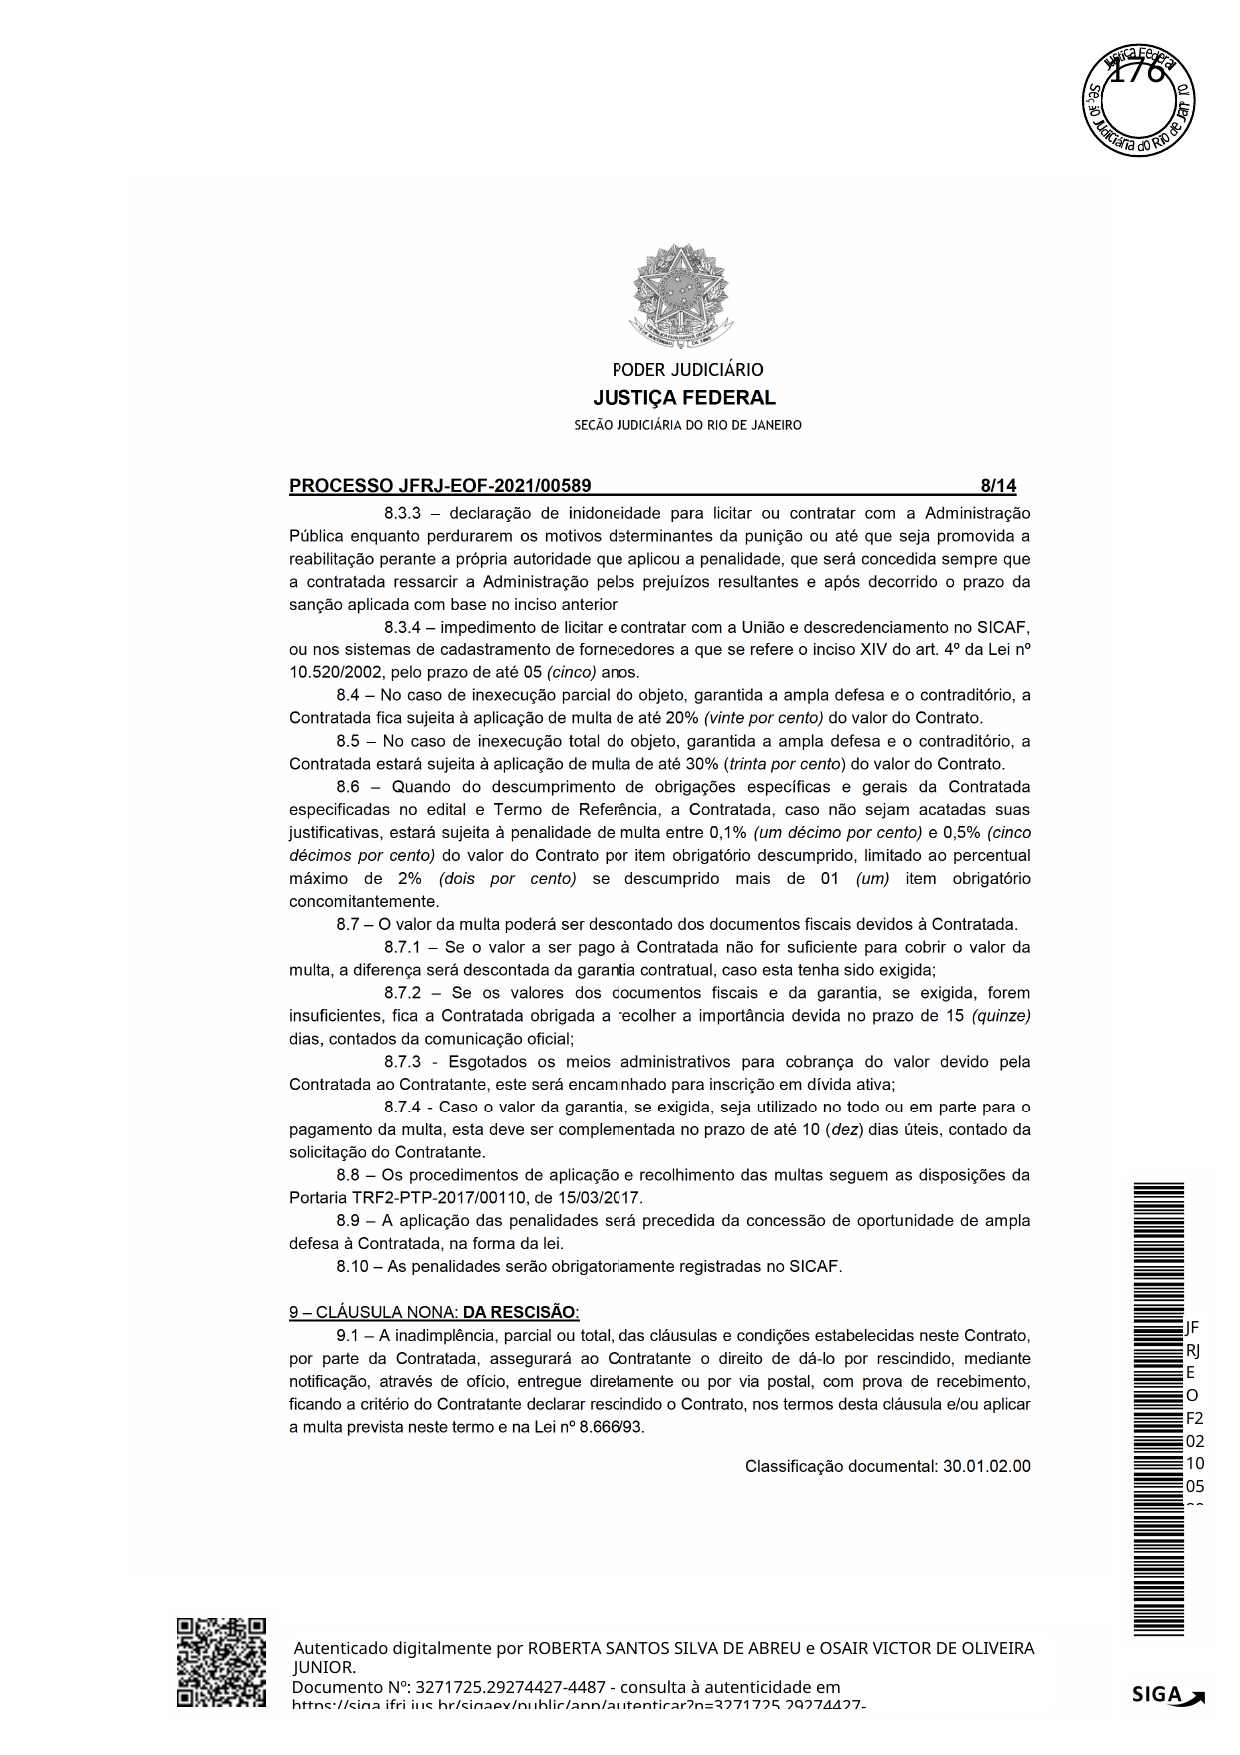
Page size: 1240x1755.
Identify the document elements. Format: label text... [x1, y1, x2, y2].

text ç [1085, 98, 1099, 106]
text e [1179, 97, 1193, 105]
text JFRJEOF202100589V01 [1186, 1316, 1206, 1504]
